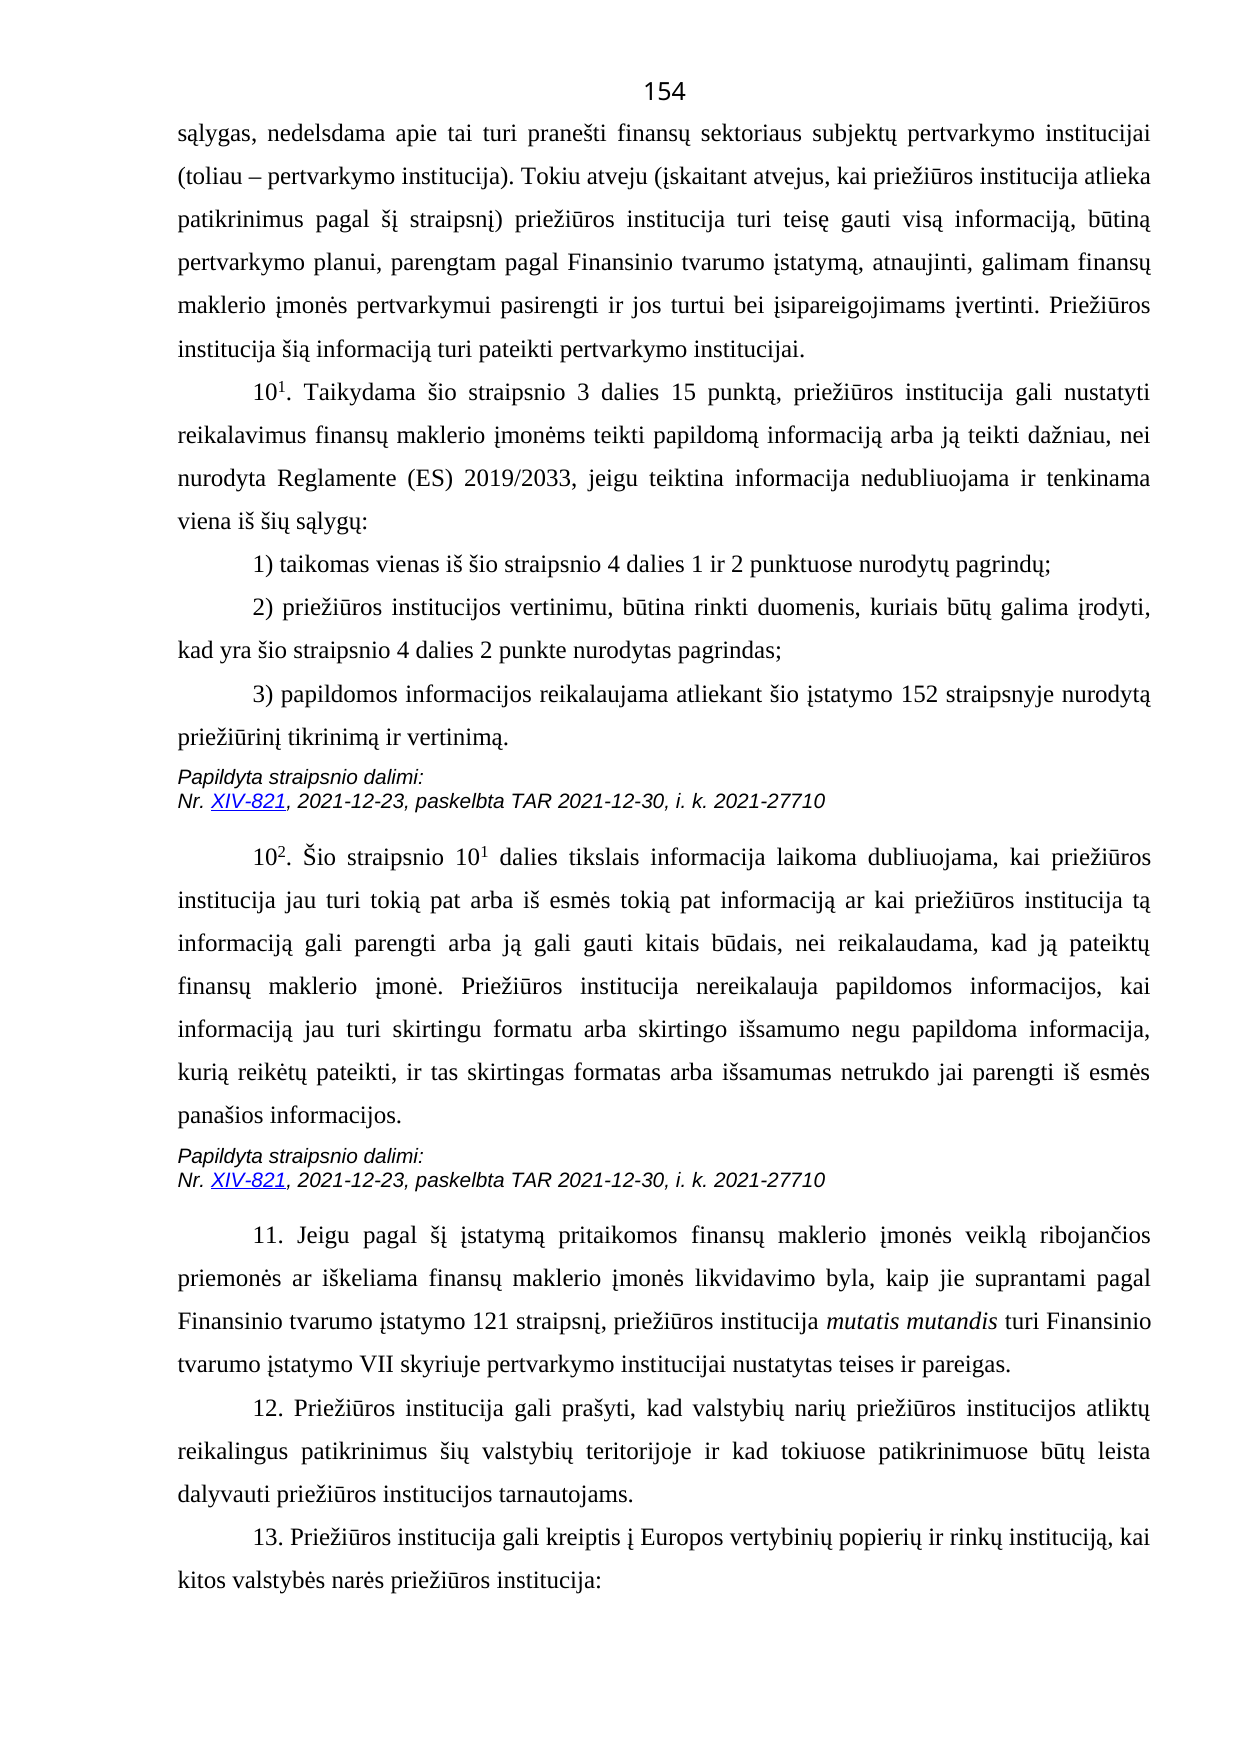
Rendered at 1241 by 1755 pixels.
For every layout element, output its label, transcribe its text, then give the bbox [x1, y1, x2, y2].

text 13. Priežiūros institucija gali kreiptis į Europos vertybinių popierių ir rinkų instituciją, kai kitos valstybės narės priežiūros institucija: [177, 1522, 1152, 1594]
text 2) priežiūros institucijos vertinimu, būtina rinkti duomenis, kuriais būtų galima įrodyti, kad yra šio straipsnio 4 dalies 2 punkte nurodytas pagrindas; [177, 592, 1152, 664]
text 12. Priežiūros institucija gali prašyti, kad valstybių narių priežiūros institucijos atliktų reikalingus patikrinimus šių valstybių teritorijoje ir kad tokiuose patikrinimuose būtų leista dalyvauti priežiūros institucijos tarnautojams. [177, 1393, 1152, 1508]
text 1) taikomas vienas iš šio straipsnio 4 dalies 1 ir 2 punktuose nurodytų pagrindų; [177, 549, 1152, 578]
text 11. Jeigu pagal šį įstatymą pritaikomos finansų maklerio įmonės veiklą ribojančios priemonės ar iškeliama finansų maklerio įmonės likvidavimo byla, kaip jie suprantami pagal Finansinio tvarumo įstatymo 121 straipsnį, priežiūros institucija mutatis mutandis turi Finansinio tvarumo įstatymo VII skyriuje pertvarkymo institucijai nustatytas teises ir pareigas. [177, 1220, 1152, 1378]
text 102. Šio straipsnio 101 dalies tikslais informacija laikoma dubliuojama, kai priežiūros institucija jau turi tokią pat arba iš esmės tokią pat informaciją ar kai priežiūros institucija tą informaciją gali parengti arba ją gali gauti kitais būdais, nei reikalaudama, kad ją pateiktų finansų maklerio įmonė. Priežiūros institucija nereikalauja papildomos informacijos, kai informaciją jau turi skirtingu formatu arba skirtingo išsamumo negu papildoma informacija, kurią reikėtų pateikti, ir tas skirtingas formatas arba išsamumas netrukdo jai parengti iš esmės panašios informacijos. [177, 842, 1152, 1129]
text 3) papildomos informacijos reikalaujama atliekant šio įstatymo 152 straipsnyje nurodytą priežiūrinį tikrinimą ir vertinimą. [177, 679, 1152, 751]
text 101. Taikydama šio straipsnio 3 dalies 15 punktą, priežiūros institucija gali nustatyti reikalavimus finansų maklerio įmonėms teikti papildomą informaciją arba ją teikti dažniau, nei nurodyta Reglamente (ES) 2019/2033, jeigu teiktina informacija nedubliuojama ir tenkinama viena iš šių sąlygų: [177, 377, 1152, 535]
text sąlygas, nedelsdama apie tai turi pranešti finansų sektoriaus subjektų pertvarkymo institucijai (toliau – pertvarkymo institucija). Tokiu atveju (įskaitant atvejus, kai priežiūros institucija atlieka patikrinimus pagal šį straipsnį) priežiūros institucija turi teisę gauti visą informaciją, būtiną pertvarkymo planui, parengtam pagal Finansinio tvarumo įstatymą, atnaujinti, galimam finansų maklerio įmonės pertvarkymui pasirengti ir jos turtui bei įsipareigojimams įvertinti. Priežiūros institucija šią informaciją turi pateikti pertvarkymo institucijai. [177, 118, 1152, 362]
text Papildyta straipsnio dalimi: [177, 1143, 1152, 1167]
text Nr. XIV-821, 2021-12-23, paskelbta TAR 2021-12-30, i. k. 2021-27710 [177, 789, 1152, 813]
text Papildyta straipsnio dalimi: [177, 765, 1152, 789]
text Nr. XIV-821, 2021-12-23, paskelbta TAR 2021-12-30, i. k. 2021-27710 [177, 1167, 1152, 1191]
